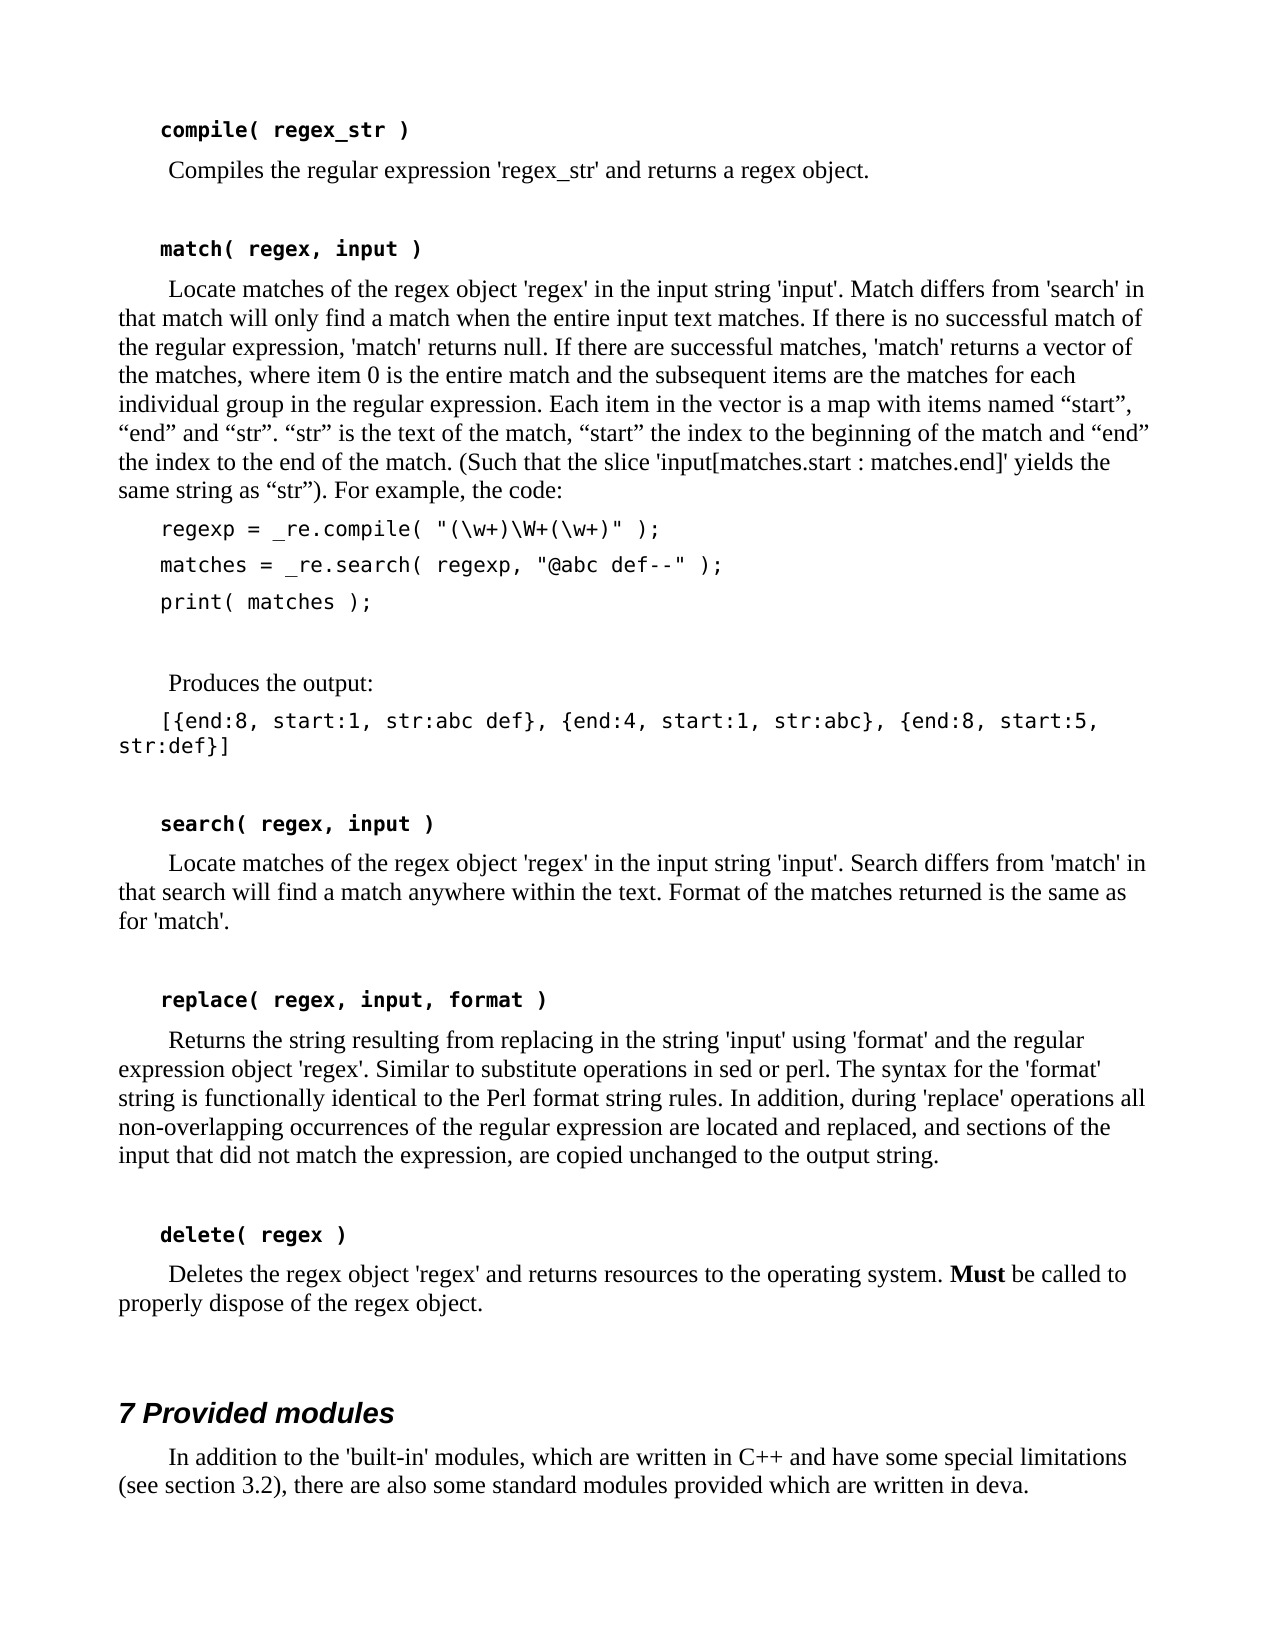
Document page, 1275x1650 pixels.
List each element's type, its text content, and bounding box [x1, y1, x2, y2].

text Locate matches of the regex object 'regex' in the input string 'input'. Match differs from 'search' in that match will only find a match when the entire input text matches. If there is no successful match of the regular expression, 'match' returns null. If there are successful matches, 'match' returns a vector of the matches, where item 0 is the entire match and the subsequent items are the matches for each individual group in the regular expression. Each item in the vector is a map with items named “start”, “end” and “str”. “str” is the text of the match, “start” the index to the beginning of the match and “end” the index to the end of the match. (Such that the slice 'input[matches.start : matches.end]' yields the same string as “str”). For example, the code: [118, 274, 1157, 504]
text matches = _re.search( regexp, "@abc def--" ); [118, 553, 1157, 578]
text Deletes the regex object 'regex' and returns resources to the operating system. Must be called to properly dispose of the regex object. [118, 1259, 1157, 1317]
text Produces the output: [118, 668, 1157, 697]
text In addition to the 'built-in' modules, which are written in C++ and have some special limitations (see section 3.2), there are also some standard modules provided which are written in deva. [118, 1442, 1157, 1499]
subtitle 7 Provided modules [118, 1396, 1157, 1429]
text search( regex, input ) [118, 812, 1157, 836]
text compile( regex_str ) [118, 118, 1157, 142]
text Locate matches of the regex object 'regex' in the input string 'input'. Search differs from 'match' in that search will find a match anywhere within the text. Format of the matches returned is the same as for 'match'. [118, 848, 1157, 935]
text [{end:8, start:1, str:abc def}, {end:4, start:1, str:abc}, {end:8, start:5, str:def}] [118, 709, 1157, 758]
text replace( regex, input, format ) [118, 988, 1157, 1013]
text print( matches ); [118, 590, 1157, 614]
text regexp = _re.compile( "(\w+)\W+(\w+)" ); [118, 517, 1157, 541]
text match( regex, input ) [118, 237, 1157, 262]
text Compiles the regular expression 'regex_str' and returns a regex object. [118, 155, 1157, 184]
text Returns the string resulting from replacing in the string 'input' using 'format' and the regular expression object 'regex'. Similar to substitute operations in sed or perl. The syntax for the 'format' string is functionally identical to the Perl format string rules. In addition, during 'replace' operations all non-overlapping occurrences of the regular expression are located and replaced, and sections of the input that did not match the expression, are copied unchanged to the output string. [118, 1025, 1157, 1169]
text delete( regex ) [118, 1223, 1157, 1247]
